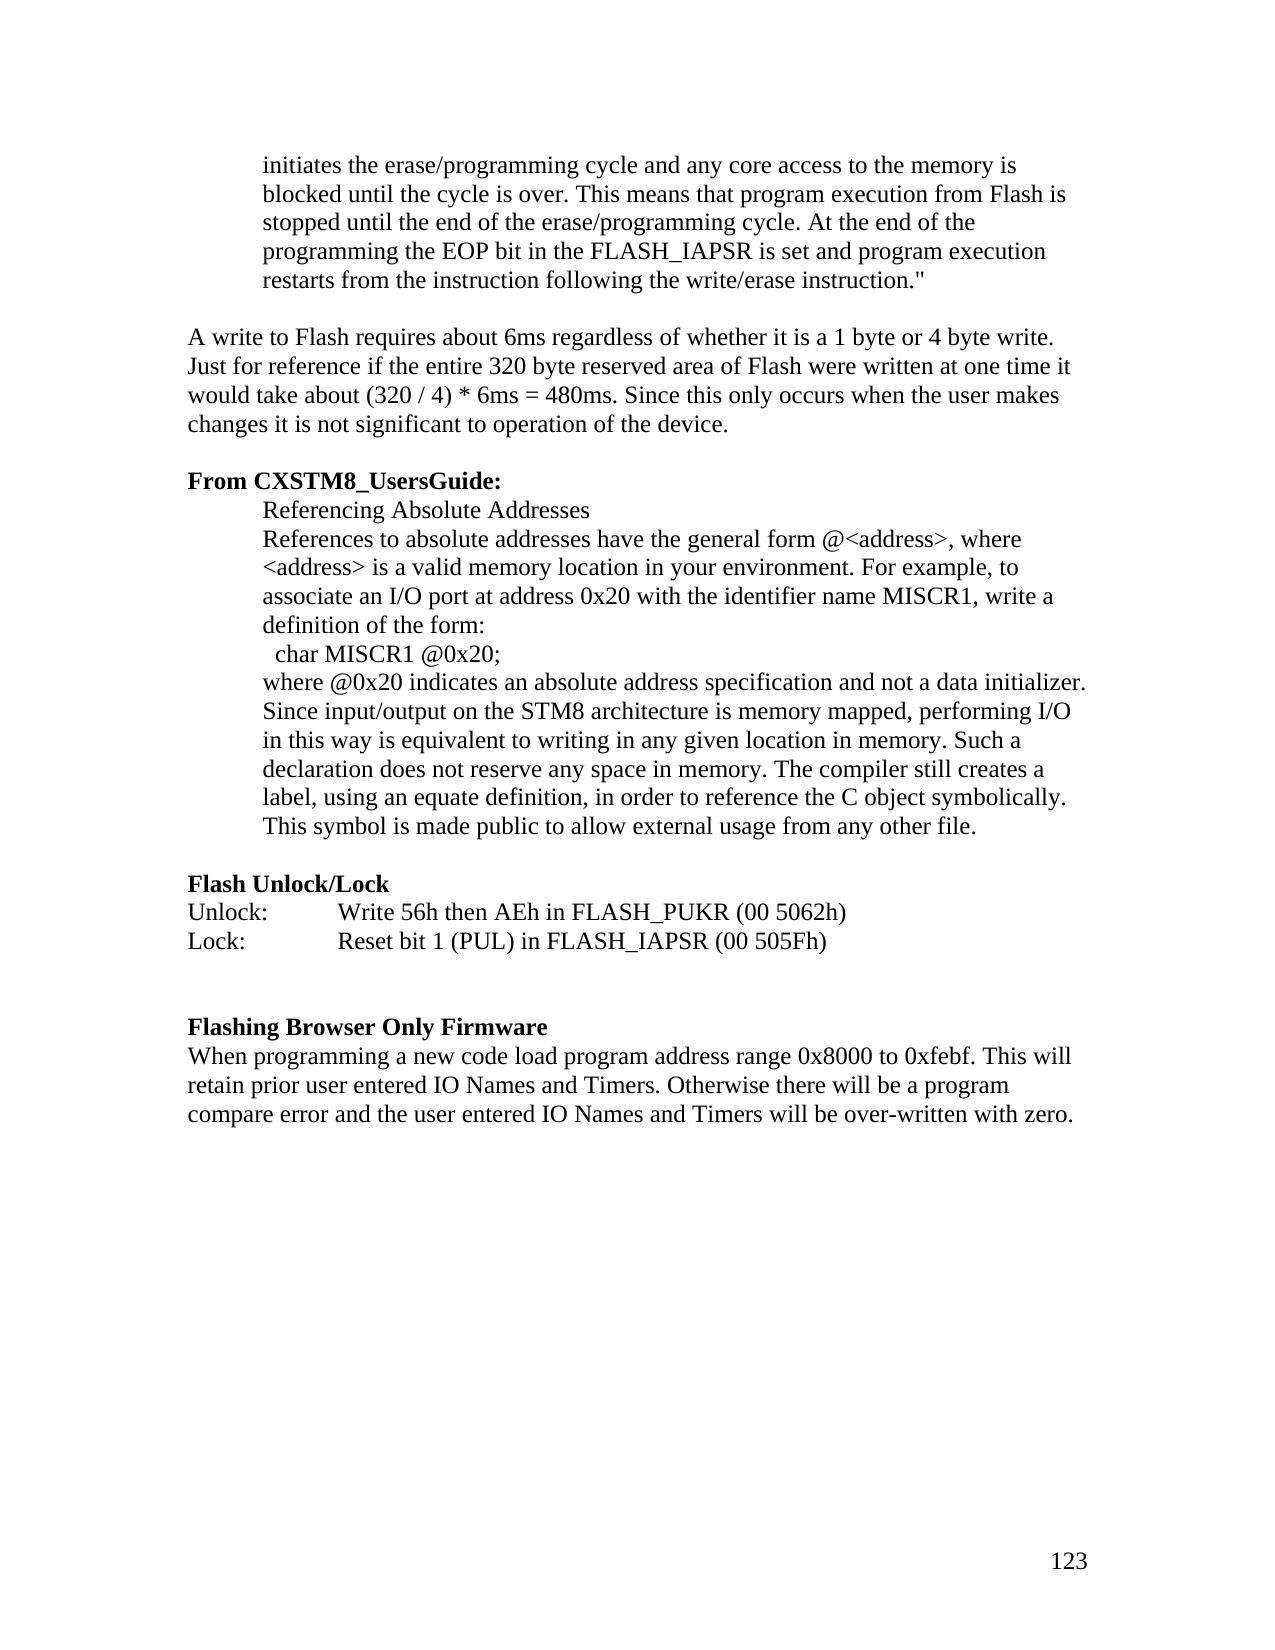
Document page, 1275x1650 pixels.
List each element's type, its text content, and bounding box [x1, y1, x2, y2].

text compare error and the user entered IO Names and Timers will be over-written with zero. [187, 1099, 1087, 1127]
text Flash Unlock/Lock [187, 869, 1087, 897]
text When programming a new code load program address range 0x8000 to 0xfebf. This will [187, 1041, 1087, 1070]
text From CXSTM8_UsersGuide: [187, 466, 1087, 495]
text Flashing Browser Only Firmware [187, 1012, 1087, 1041]
text char MISCR1 @0x20; [262, 639, 1087, 667]
text A write to Flash requires about 6ms regardless of whether it is a 1 byte or 4 byte write. Just for reference if the entire 320 byte reserved area of Flash were written at one time it would take about (320 / 4) * 6ms = 480ms. Since this only occurs when the user makes changes it is not significant to operation of the device. [187, 322, 1087, 437]
text Lock: Reset bit 1 (PUL) in FLASH_IAPSR (00 505Fh) [187, 926, 1087, 955]
text retain prior user entered IO Names and Timers. Otherwise there will be a program [187, 1070, 1087, 1099]
text where @0x20 indicates an absolute address specification and not a data initializer. Since input/output on the STM8 architecture is memory mapped, performing I/O in this way is equivalent to writing in any given location in memory. Such a declaration does not reserve any space in memory. The compiler still creates a label, using an equate definition, in order to reference the C object symbolically. This symbol is made public to allow external usage from any other file. [262, 667, 1087, 840]
text Referencing Absolute Addresses [262, 495, 1087, 524]
text Unlock: Write 56h then AEh in FLASH_PUKR (00 5062h) [187, 897, 1087, 926]
text References to absolute addresses have the general form @<address>, where <address> is a valid memory location in your environment. For example, to associate an I/O port at address 0x20 with the identifier name MISCR1, write a definition of the form: [262, 524, 1087, 639]
text initiates the erase/programming cycle and any core access to the memory is blocked until the cycle is over. This means that program execution from Flash is stopped until the end of the erase/programming cycle. At the end of the programming the EOP bit in the FLASH_IAPSR is set and program execution restarts from the instruction following the write/erase instruction." [262, 150, 1087, 294]
